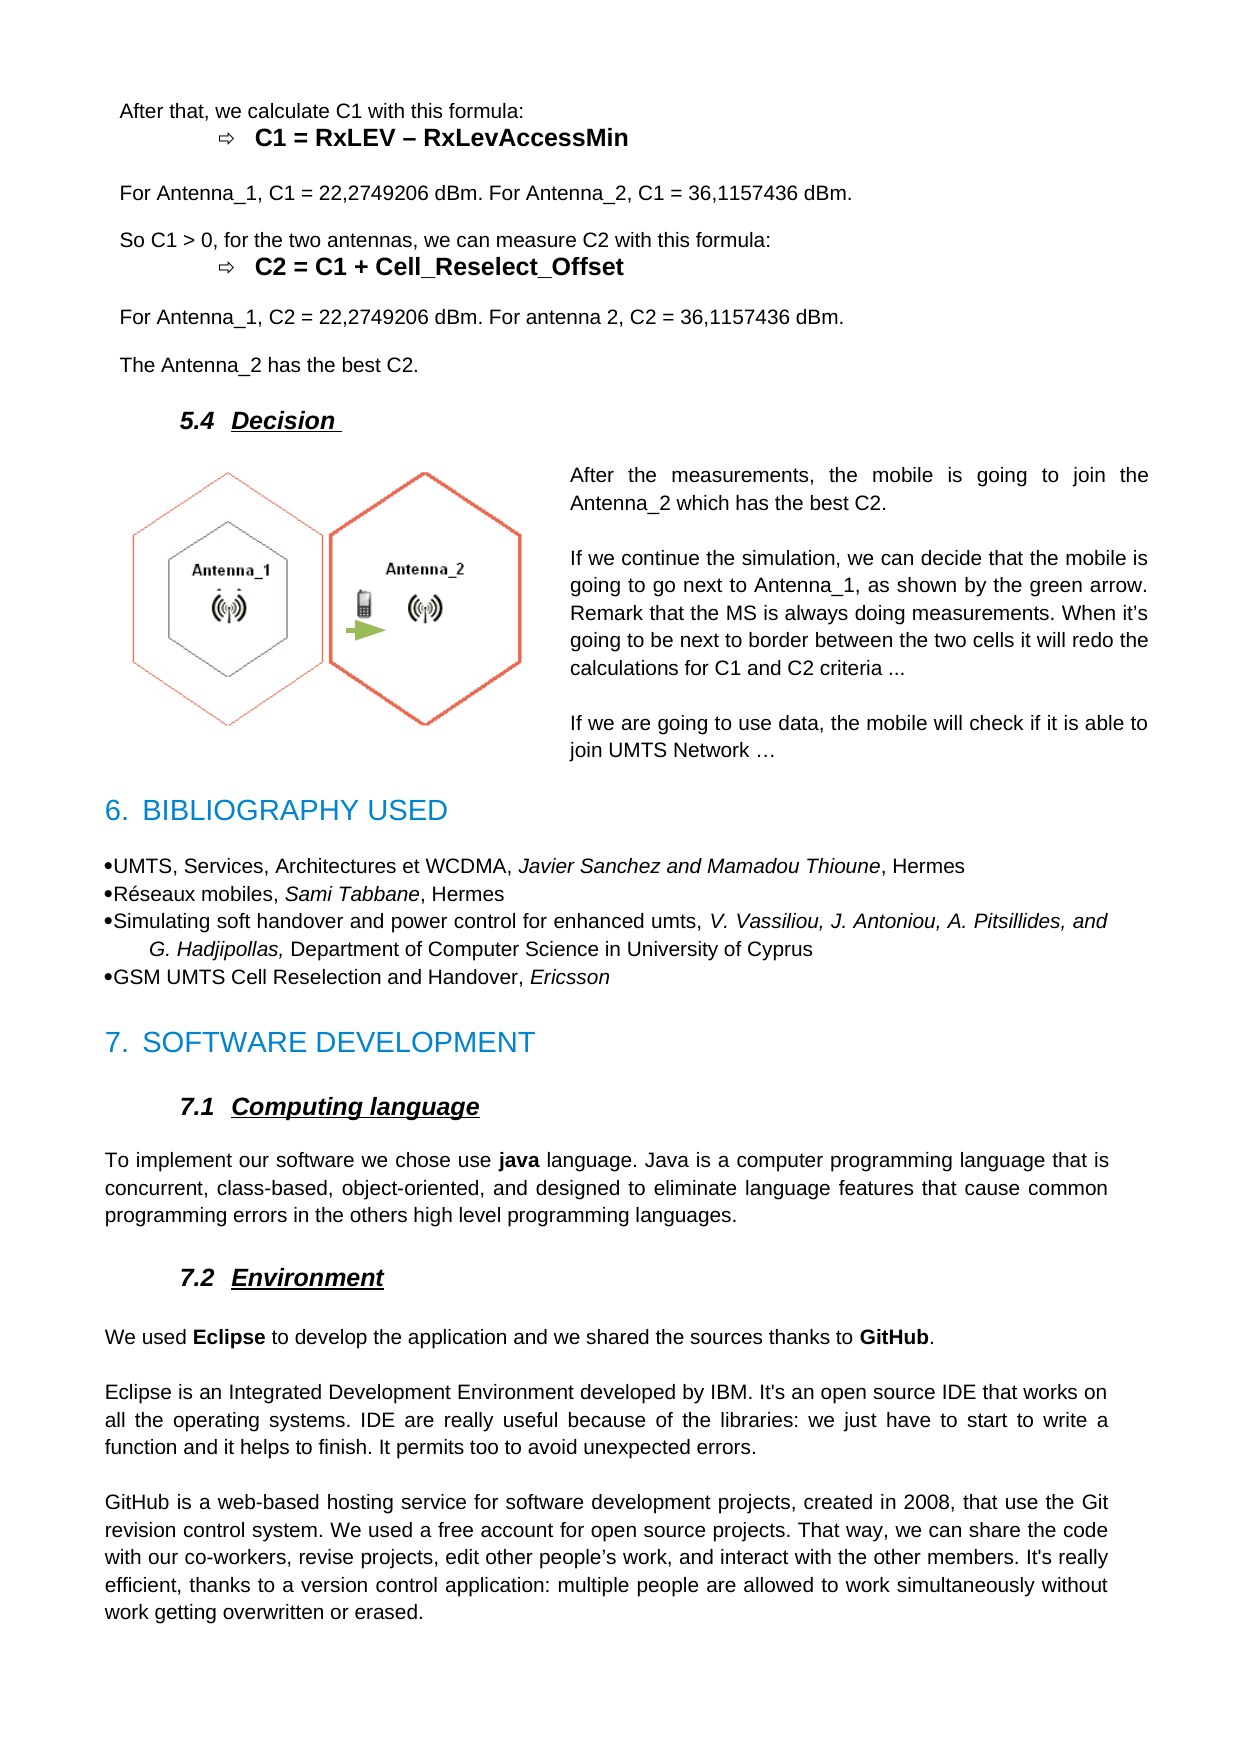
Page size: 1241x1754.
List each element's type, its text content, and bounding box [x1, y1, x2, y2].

text GitHub is a web-based hosting service for software development projects, created in 2008, that use the Git revision control system. We used a free account for open source projects. That way, we can share the code with our co-workers, revise projects, edit other people’s work, and interact with the other members. It's really efficient, thanks to a version control application: multiple people are allowed to work simultaneously without work getting overwritten or erased. [104, 1490, 1110, 1624]
subtitle SOFTWARE DEVELOPMENT [104, 1025, 1110, 1059]
subtitle BIBLIOGRAPHY USED [104, 793, 1110, 827]
text The Antenna_2 has the best C2. [119, 353, 1137, 377]
text For Antenna_1, C2 = 22,2749206 dBm. For antenna 2, C2 = 36,1157436 dBm. [119, 305, 1137, 329]
text We used Eclipse to develop the application and we shared the sources thanks to GitHub. [104, 1325, 1110, 1349]
table_header After the measurements, the mobile is going to join the Antenna_2 which has the best C2. If we continue the simulation, we can decide that the mobile is going to go next to Antenna_1, as shown by the green arrow. Remark that the MS is always doing measurements. When it’s going to be next to border between the two cells it will redo the calculations for C1 and C2 criteria ... If we are going to use data, the mobile will check if it is able to join UMTS Network … [559, 463, 1188, 766]
subtitle Computing language [179, 1092, 1110, 1120]
subtitle Environment [179, 1263, 1110, 1292]
text So C1 > 0, for the two antennas, we can measure C2 with this formula: [119, 228, 1137, 252]
text Eclipse is an Integrated Development Environment developed by IBM. It's an open source IDE that works on all the operating systems. IDE are really useful because of the libraries: we just have to start to write a function and it helps to finish. It permits too to avoid unexpected errors. [104, 1380, 1110, 1459]
text After that, we calculate C1 with this formula: [119, 99, 1137, 123]
list Simulating soft handover and power control for enhanced umts, V. Vassiliou, J. Antoniou, A. Pitsillides, and G. Hadjipollas, Department of Computer Science in University of Cyprus [104, 909, 1110, 961]
text To implement our software we chose use java language. Java is a computer programming language that is concurrent, class-based, object-oriented, and designed to eliminate language features that cause common programming errors in the others high level programming languages. [104, 1148, 1110, 1227]
table_header [116, 463, 559, 766]
list C2 = C1 + Cell_Reselect_Offset [217, 252, 1137, 281]
list GSM UMTS Cell Reselection and Handover, Ericsson [104, 964, 1110, 988]
list UMTS, Services, Architectures et WCDMA, Javier Sanchez and Mamadou Thioune, Hermes [104, 854, 1110, 878]
list C1 = RxLEV – RxLevAccessMin [217, 123, 1137, 152]
list Réseaux mobiles, Sami Tabbane, Hermes [104, 882, 1110, 906]
text For Antenna_1, C1 = 22,2749206 dBm. For Antenna_2, C1 = 36,1157436 dBm. [119, 180, 1137, 204]
subtitle Decision [179, 406, 1110, 434]
